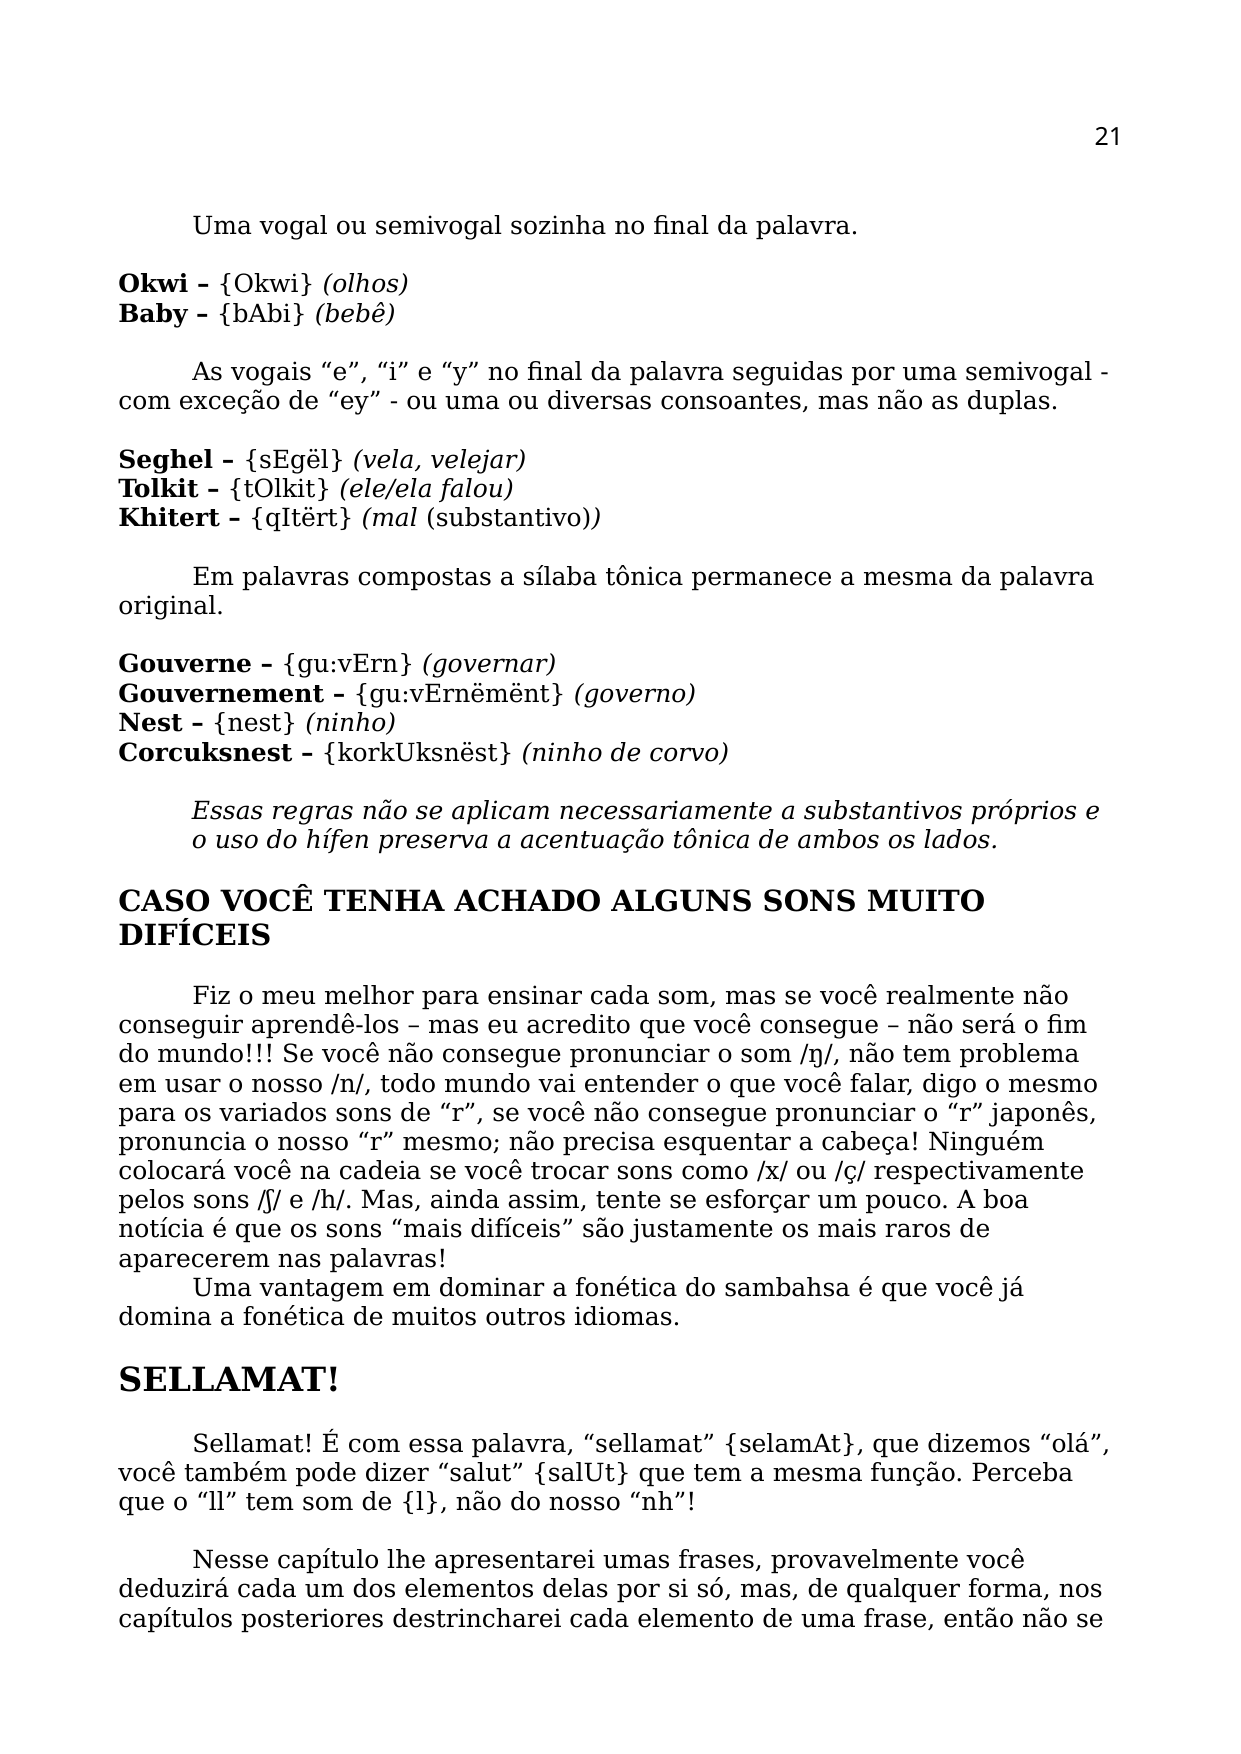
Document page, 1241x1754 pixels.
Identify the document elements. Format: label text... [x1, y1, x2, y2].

text Okwi – {Okwi} (olhos) [118, 269, 1123, 298]
text Uma vogal ou semivogal sozinha no final da palavra. [118, 211, 1123, 240]
text Baby – {bAbi} (bebê) [118, 298, 1123, 328]
subtitle CASO VOCÊ TENHA ACHADO ALGUNS SONS MUITO DIFÍCEIS [118, 883, 1123, 952]
text Sellamat! É com essa palavra, “sellamat” {selamAt}, que dizemos “olá”, você também pode dizer “salut” {salUt} que tem a mesma função. Perceba que o “ll” tem som de {l}, não do nosso “nh”! [118, 1429, 1123, 1516]
text Seghel – {sEgël} (vela, velejar) [118, 444, 1123, 474]
text As vogais “e”, “i” e “y” no final da palavra seguidas por uma semivogal - com exceção de “ey” - ou uma ou diversas consoantes, mas não as duplas. [118, 357, 1123, 415]
text Fiz o meu melhor para ensinar cada som, mas se você realmente não conseguir aprendê-los – mas eu acredito que você consegue – não será o fim do mundo!!! Se você não consegue pronunciar o som /ŋ/, não tem problema em usar o nosso /n/, todo mundo vai entender o que você falar, digo o mesmo para os variados sons de “r”, se você não consegue pronunciar o “r” japonês, pronuncia o nosso “r” mesmo; não precisa esquentar a cabeça! Ninguém colocará você na cadeia se você trocar sons como /x/ ou /ç/ respectivamente pelos sons /ʃ/ e /h/. Mas, ainda assim, tente se esforçar um pouco. A boa notícia é que os sons “mais difíceis” são justamente os mais raros de aparecerem nas palavras! [118, 981, 1123, 1273]
text Gouvernement – {gu:vErnëmënt} (governo) [118, 679, 1123, 708]
text Khitert – {qItërt} (mal (substantivo)) [118, 503, 1123, 533]
text Essas regras não se aplicam necessariamente a substantivos próprios e o uso do hífen preserva a acentuação tônica de ambos os lados. [192, 796, 1123, 854]
text Nest – {nest} (ninho) [118, 708, 1123, 737]
text Gouverne – {gu:vErn} (governar) [118, 649, 1123, 679]
text Em palavras compostas a sílaba tônica permanece a mesma da palavra original. [118, 562, 1123, 620]
subtitle SELLAMAT! [118, 1360, 1123, 1399]
text Corcuksnest – {korkUksnëst} (ninho de corvo) [118, 737, 1123, 767]
text Tolkit – {tOlkit} (ele/ela falou) [118, 474, 1123, 503]
text Nesse capítulo lhe apresentarei umas frases, provavelmente você deduzirá cada um dos elementos delas por si só, mas, de qualquer forma, nos capítulos posteriores destrincharei cada elemento de uma frase, então não se [118, 1545, 1123, 1633]
text Uma vantagem em dominar a fonética do sambahsa é que você já domina a fonética de muitos outros idiomas. [118, 1273, 1123, 1331]
